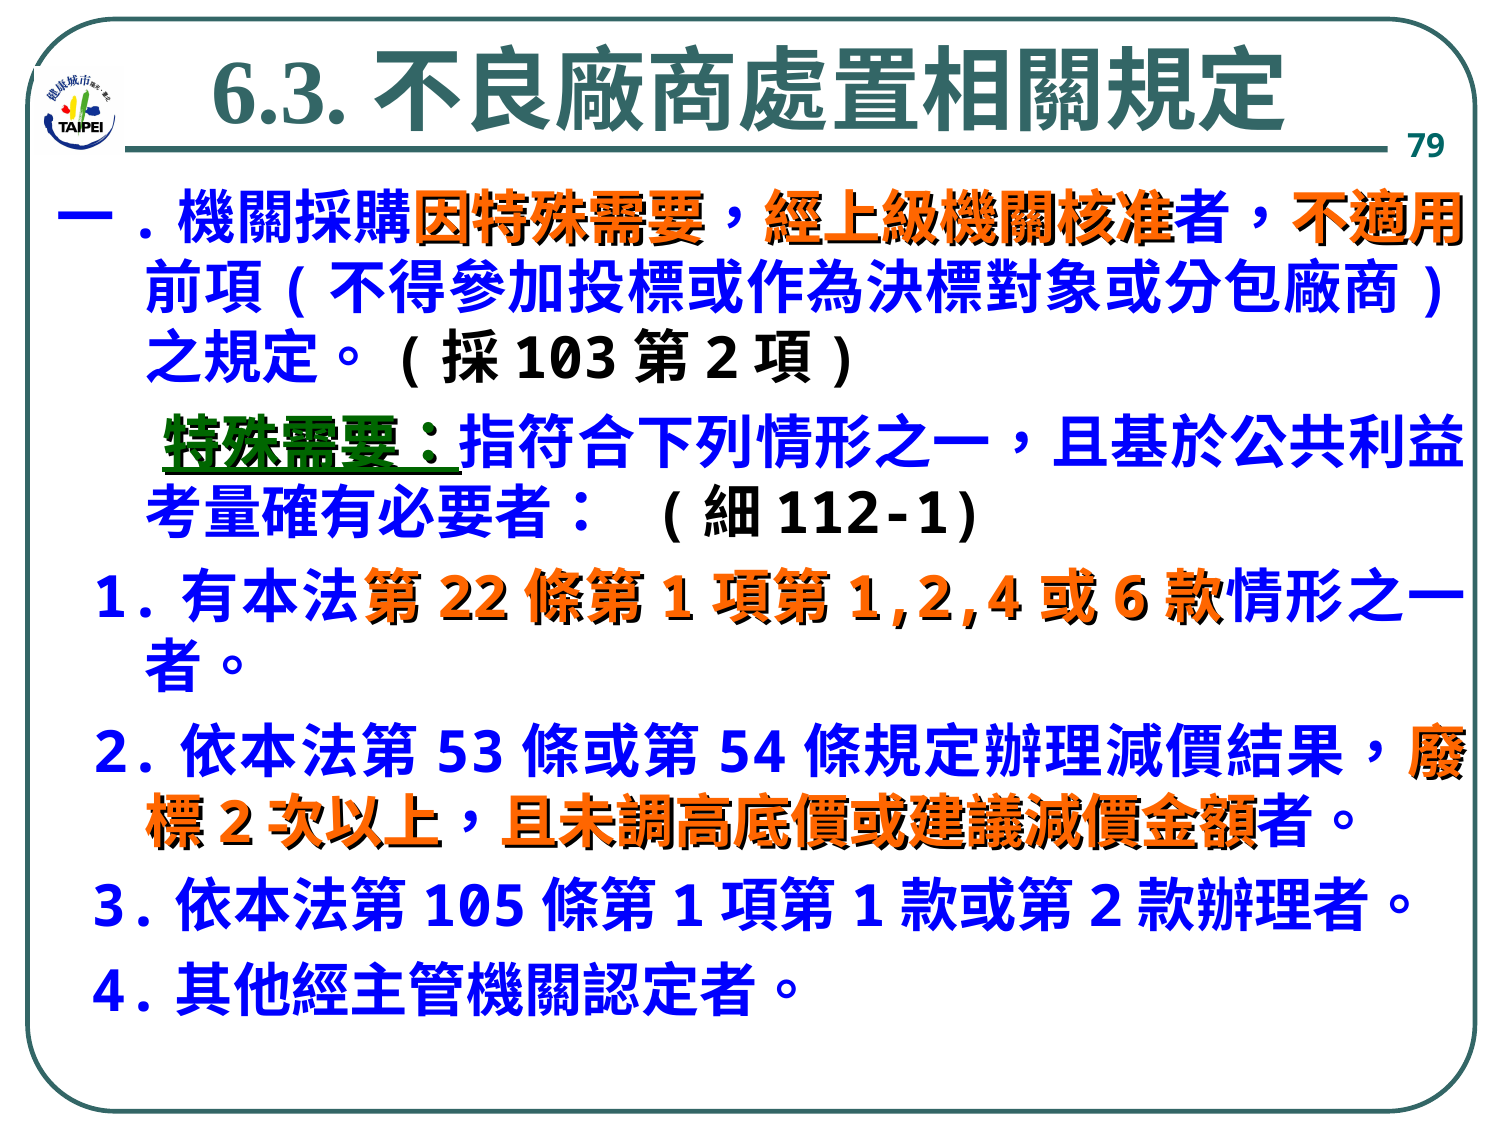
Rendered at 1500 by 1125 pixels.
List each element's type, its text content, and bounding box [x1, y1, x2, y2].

text_box 一.機關採購因特殊需要，經上級機關核准者，不適用前項(不得參加投標或作為決標對象或分包廠商)之規定。(採103第2項) 特殊需要：指符合下列情形之一，且基於公共利益考量確有必要者： (細112-1) 1.有本法第22條第1項第1,2,4或6款情形之一者。 2.依本法第53條或第54條規定辦理減價結果，廢標2次以上，且未調高底價或建議減價金額者。 3.依本法第105條第1項第1款或第2款辦理者。 4.其他經主管機關認定者。 [53, 173, 1469, 1125]
title 6.3.不良廠商處置相關規定 [0, 0, 1500, 149]
